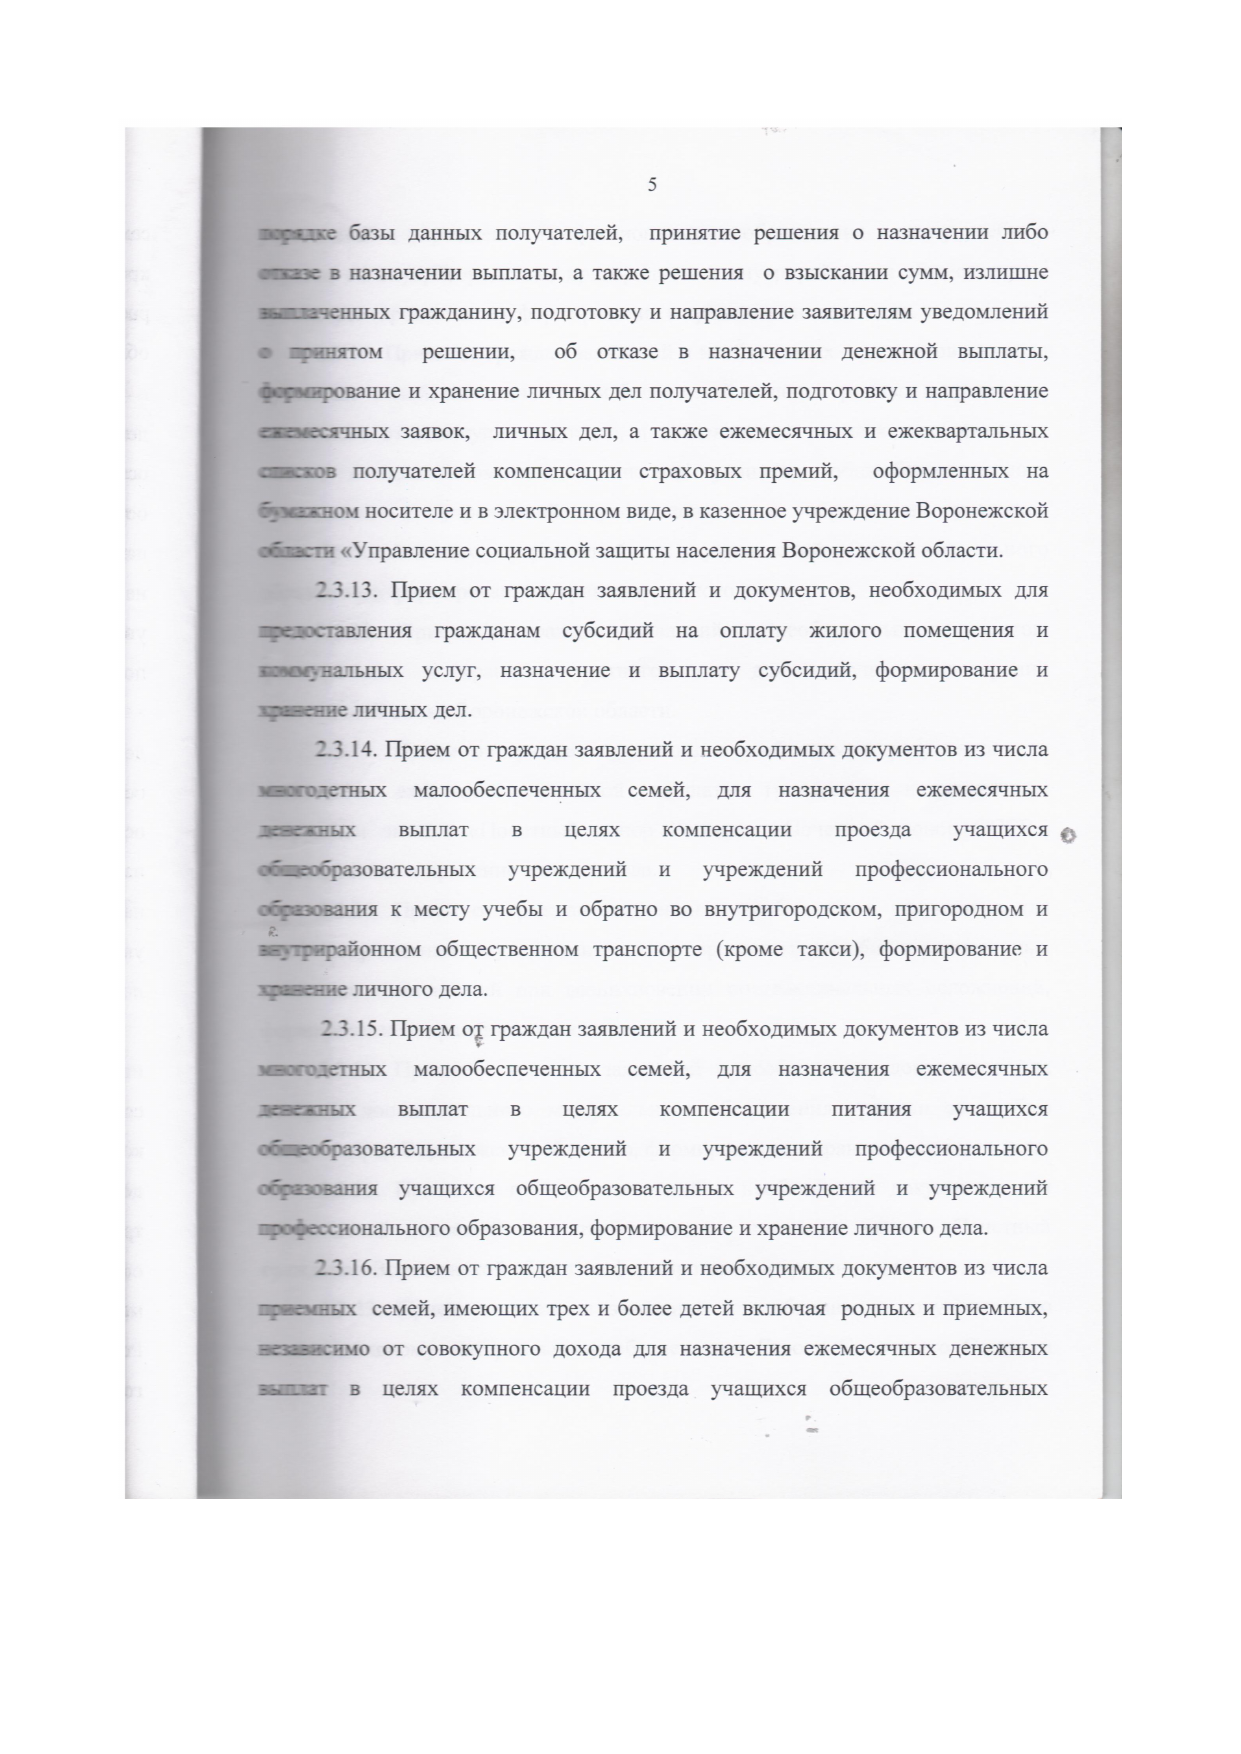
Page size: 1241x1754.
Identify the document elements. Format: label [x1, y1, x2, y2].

picture [118, 118, 1122, 1499]
